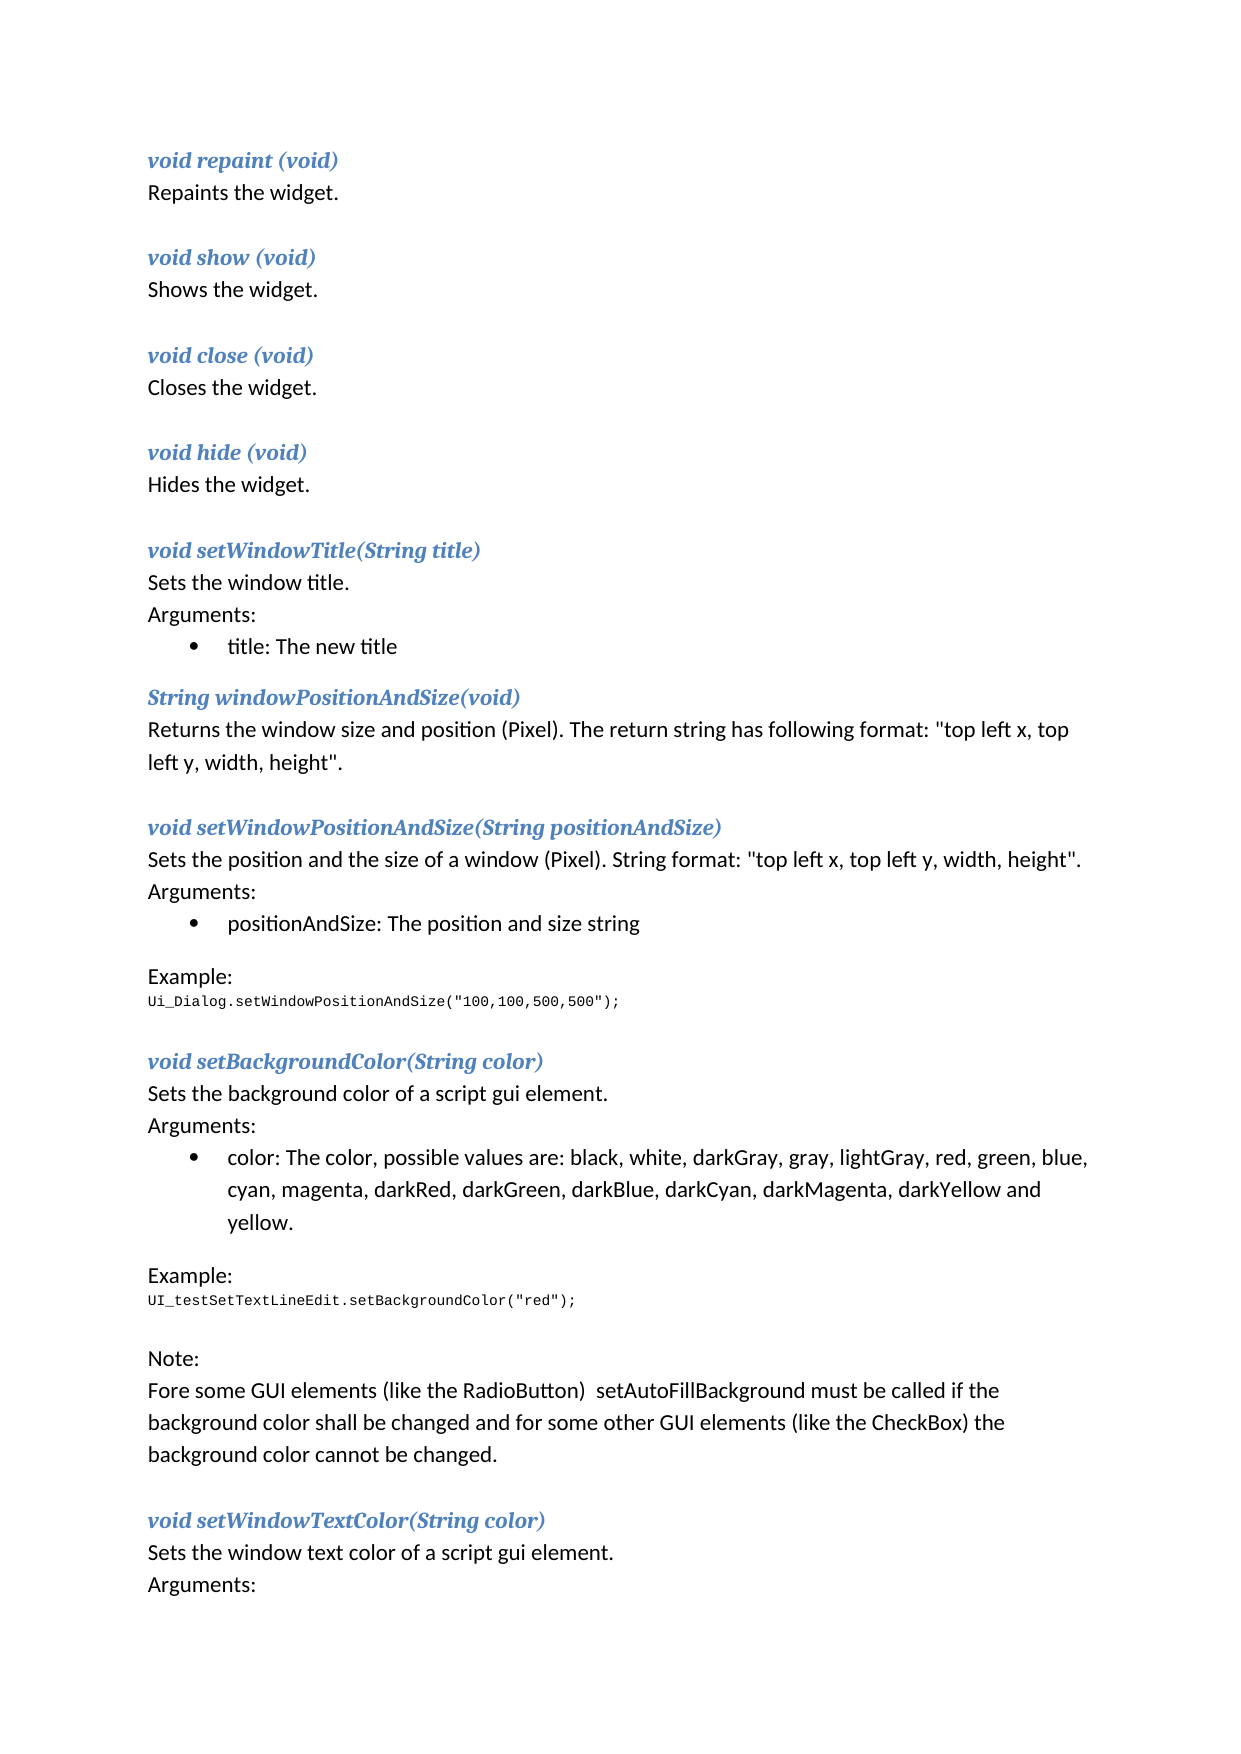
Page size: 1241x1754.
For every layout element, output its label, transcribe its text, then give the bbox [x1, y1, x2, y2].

text Sets the window text color of a script gui element. [148, 1538, 1093, 1566]
subtitle void show (void) [148, 245, 1093, 271]
text Returns the window size and position (Pixel). The return string has following format: "top left x, top left y, width, height". [148, 715, 1093, 776]
list positionAndSize: The position and size string [190, 909, 1093, 937]
text UI_testSetTextLineEdit.setBackgroundColor("red"); [148, 1293, 1093, 1309]
text Sets the window title. [148, 568, 1093, 596]
text Hides the widget. [148, 470, 1093, 498]
text Arguments: [148, 600, 1093, 628]
list color: The color, possible values are: black, white, darkGray, gray, lightGray, red, green, blue, cyan, magenta, darkRed, darkGreen, darkBlue, darkCyan, darkMagenta, darkYellow and yellow. [190, 1143, 1093, 1236]
text Fore some GUI elements (like the RadioButton) setAutoFillBackground must be called if the background color shall be changed and for some other GUI elements (like the CheckBox) the background color cannot be changed. [148, 1376, 1093, 1469]
text Ui_Dialog.setWindowPositionAndSize("100,100,500,500"); [148, 995, 1093, 1011]
subtitle void hide (void) [148, 440, 1093, 466]
text Arguments: [148, 1570, 1093, 1598]
subtitle void setBackgroundColor(String color) [148, 1049, 1093, 1075]
subtitle void setWindowTitle(String title) [148, 538, 1093, 564]
subtitle void repaint (void) [148, 148, 1093, 174]
text Shows the widget. [148, 275, 1093, 303]
text Arguments: [148, 877, 1093, 905]
text Closes the widget. [148, 373, 1093, 401]
text Note: [148, 1344, 1093, 1372]
text Example: [148, 1261, 1093, 1289]
text Repaints the widget. [148, 178, 1093, 206]
subtitle String windowPositionAndSize(void) [148, 685, 1093, 712]
list title: The new title [190, 632, 1093, 660]
text Arguments: [148, 1111, 1093, 1139]
text Example: [148, 962, 1093, 991]
subtitle void setWindowPositionAndSize(String positionAndSize) [148, 815, 1093, 841]
text Sets the background color of a script gui element. [148, 1079, 1093, 1107]
subtitle void close (void) [148, 343, 1093, 369]
subtitle void setWindowTextColor(String color) [148, 1508, 1093, 1534]
text Sets the position and the size of a window (Pixel). String format: "top left x, top left y, width, height". [148, 845, 1093, 873]
